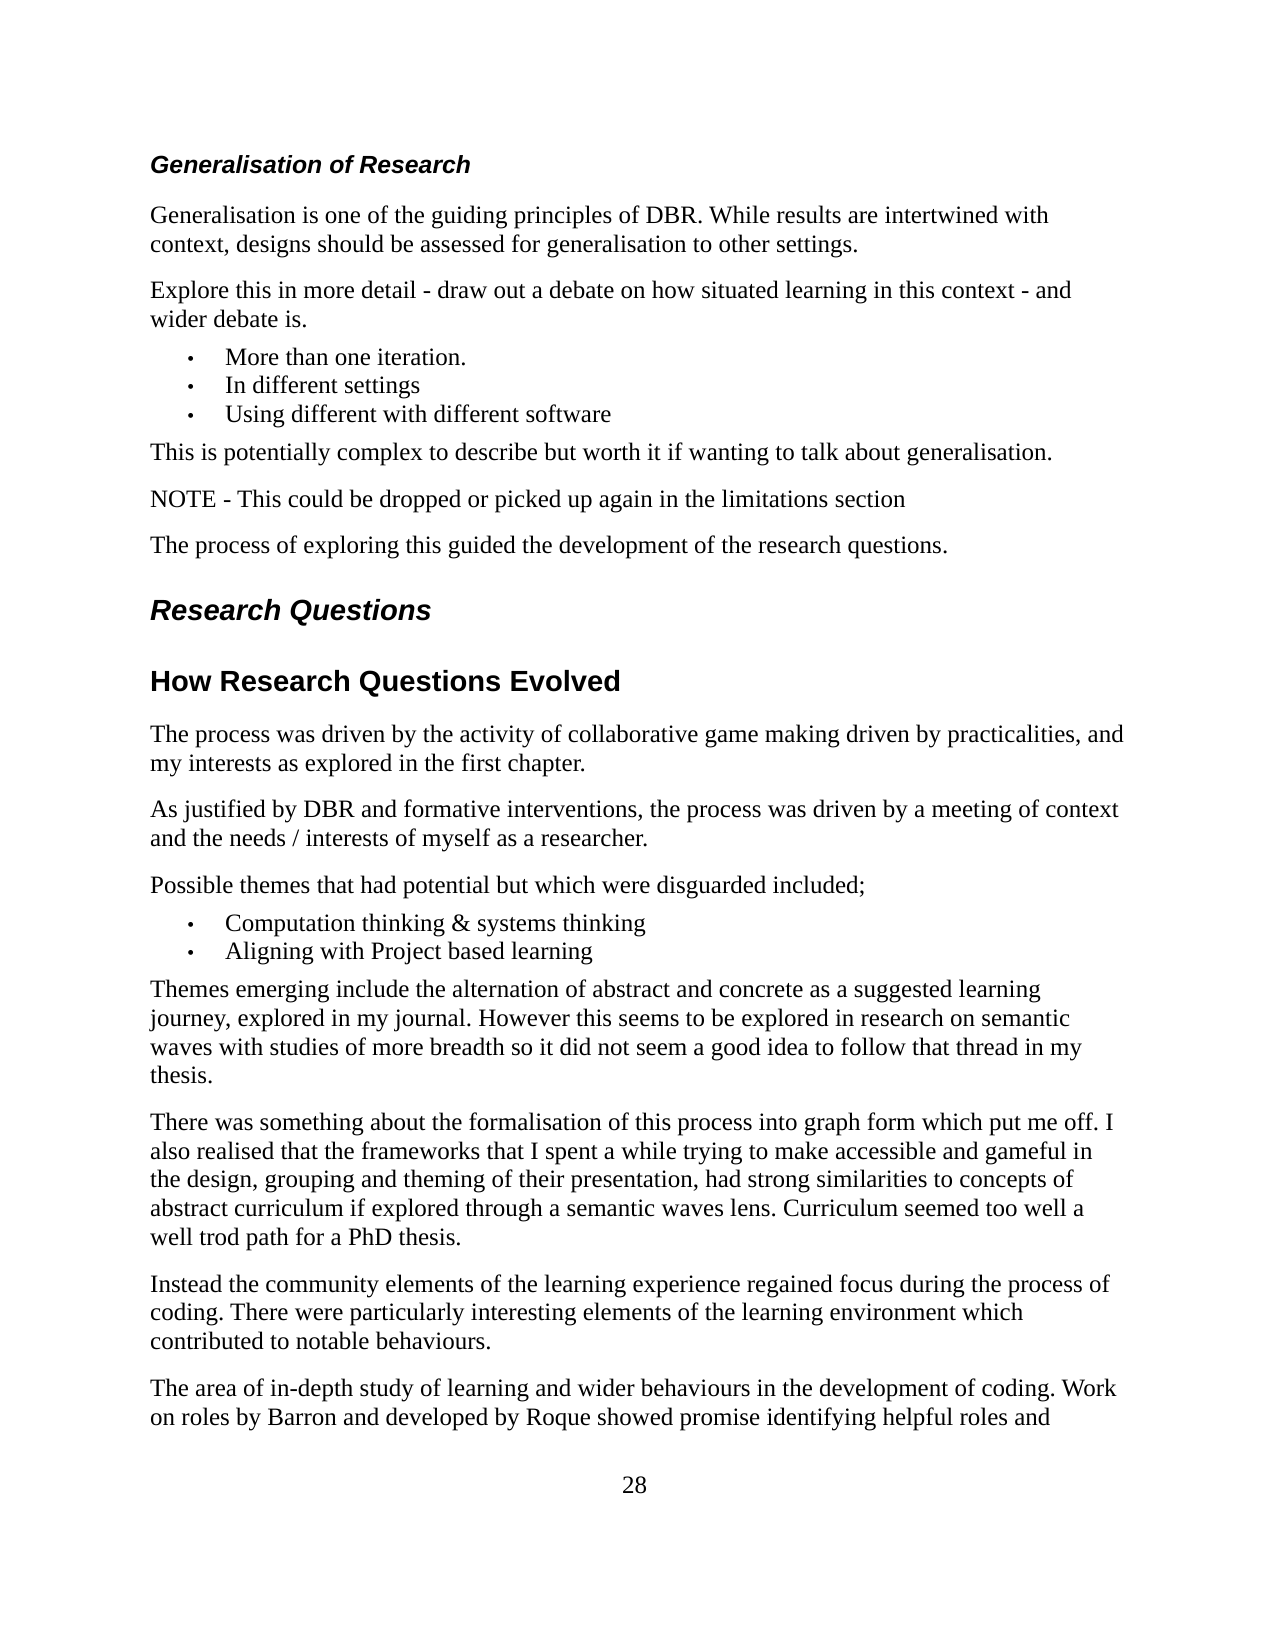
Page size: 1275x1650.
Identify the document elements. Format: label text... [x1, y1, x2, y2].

text Possible themes that had potential but which were disguarded included; [150, 870, 1125, 899]
text There was something about the formalisation of this process into graph form which put me off. I also realised that the frameworks that I spent a while trying to make accessible and gameful in the design, grouping and theming of their presentation, had strong similarities to concepts of abstract curriculum if explored through a semantic waves lens. Curriculum seemed too well a well trod path for a PhD thesis. [150, 1107, 1125, 1251]
list Aligning with Project based learning [187, 936, 1125, 965]
list Using different with different software [187, 399, 1125, 428]
list More than one iteration. [187, 342, 1125, 371]
text The area of in-depth study of learning and wider behaviours in the development of coding. Work on roles by Barron and developed by Roque showed promise identifying helpful roles and [150, 1373, 1125, 1430]
text Generalisation is one of the guiding principles of DBR. While results are intertwined with context, designs should be assessed for generalisation to other settings. [150, 200, 1125, 257]
list Computation thinking & systems thinking [187, 908, 1125, 936]
subtitle Generalisation of Research [150, 150, 1125, 178]
text Themes emerging include the alternation of abstract and concrete as a suggested learning journey, explored in my journal. However this seems to be explored in research on semantic waves with studies of more breadth so it did not seem a good idea to follow that thread in my thesis. [150, 974, 1125, 1089]
subtitle Research Questions [150, 593, 1125, 627]
subtitle How Research Questions Evolved [150, 664, 1125, 698]
list In different settings [187, 371, 1125, 399]
text As justified by DBR and formative interventions, the process was driven by a meeting of context and the needs / interests of myself as a researcher. [150, 794, 1125, 852]
text NOTE - This could be dropped or picked up again in the limitations section [150, 484, 1125, 512]
text The process of exploring this guided the development of the research questions. [150, 530, 1125, 559]
text The process was driven by the activity of collaborative game making driven by practicalities, and my interests as explored in the first chapter. [150, 719, 1125, 777]
text Explore this in more detail - draw out a debate on how situated learning in this context - and wider debate is. [150, 275, 1125, 333]
text This is potentially complex to describe but worth it if wanting to talk about generalisation. [150, 437, 1125, 466]
text Instead the community elements of the learning experience regained focus during the process of coding. There were particularly interesting elements of the learning environment which contributed to notable behaviours. [150, 1269, 1125, 1355]
